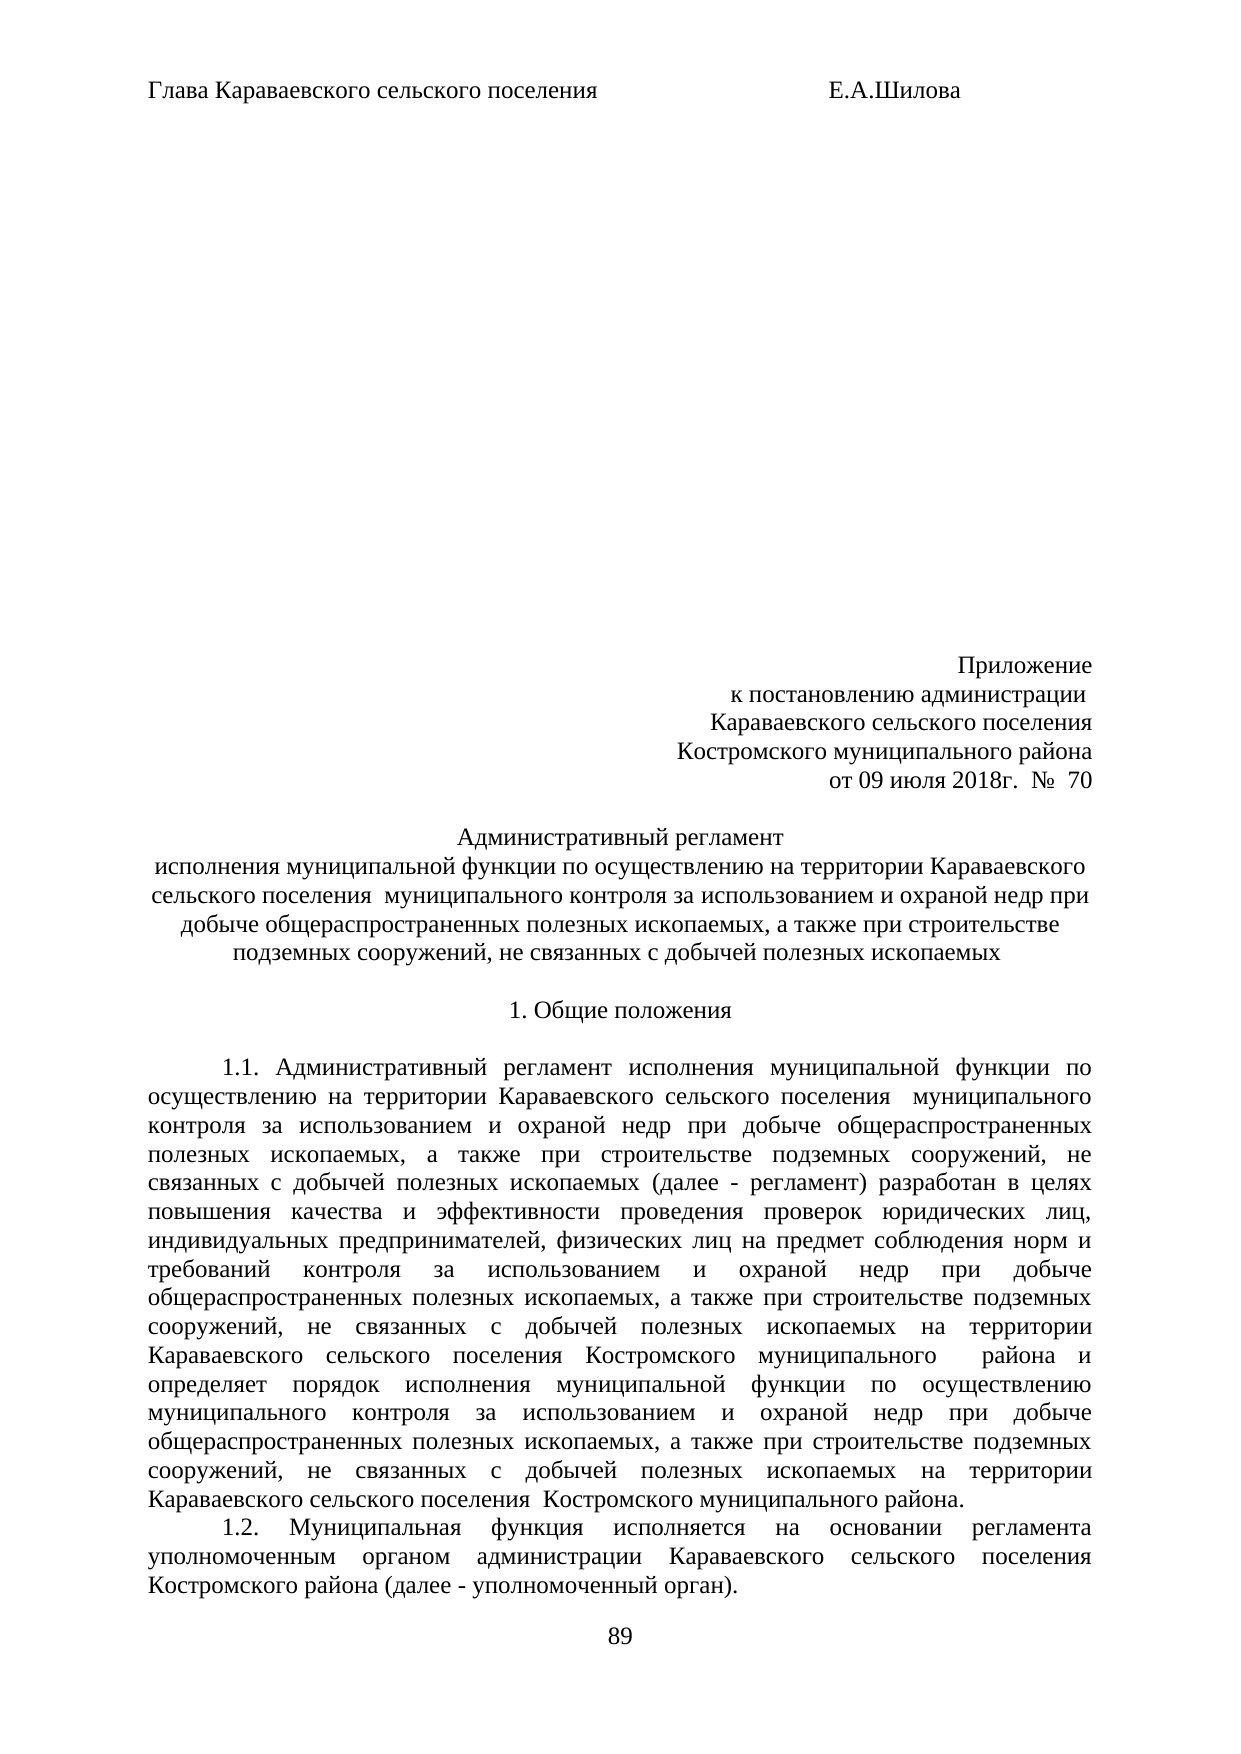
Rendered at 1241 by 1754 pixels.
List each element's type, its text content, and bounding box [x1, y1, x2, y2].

text Караваевского сельского поселения Костромского муниципального района [665, 707, 1092, 765]
text 1.2. Муниципальная функция исполняется на основании регламента уполномоченным органом администрации Караваевского сельского поселения Костромского района (далее - уполномоченный орган). [148, 1512, 1092, 1599]
text 1. Общие положения [148, 995, 1092, 1024]
text Глава Караваевского сельского поселения Е.А.Шилова [148, 75, 1092, 104]
text Административный регламент [148, 822, 1092, 851]
text 1.1. Административный регламент исполнения муниципальной функции по осуществлению на территории Караваевского сельского поселения муниципального контроля за использованием и охраной недр при добыче общераспространенных полезных ископаемых, а также при строительстве подземных сооружений, не связанных с добычей полезных ископаемых (далее - регламент) разработан в целях повышения качества и эффективности проведения проверок юридических лиц, индивидуальных предпринимателей, физических лиц на предмет соблюдения норм и требований контроля за использованием и охраной недр при добыче общераспространенных полезных ископаемых, а также при строительстве подземных сооружений, не связанных с добычей полезных ископаемых на территории Караваевского сельского поселения Костромского муниципального района и определяет порядок исполнения муниципальной функции по осуществлению муниципального контроля за использованием и охраной недр при добыче общераспространенных полезных ископаемых, а также при строительстве подземных сооружений, не связанных с добычей полезных ископаемых на территории Караваевского сельского поселения Костромского муниципального района. [148, 1052, 1092, 1512]
text к постановлению администрации [665, 679, 1092, 707]
text от 09 июля 2018г. № 70 [665, 765, 1092, 794]
text Приложение [665, 650, 1092, 679]
text исполнения муниципальной функции по осуществлению на территории Караваевского сельского поселения муниципального контроля за использованием и охраной недр при добыче общераспространенных полезных ископаемых, а также при строительстве подземных сооружений, не связанных с добычей полезных ископаемых [148, 851, 1092, 966]
